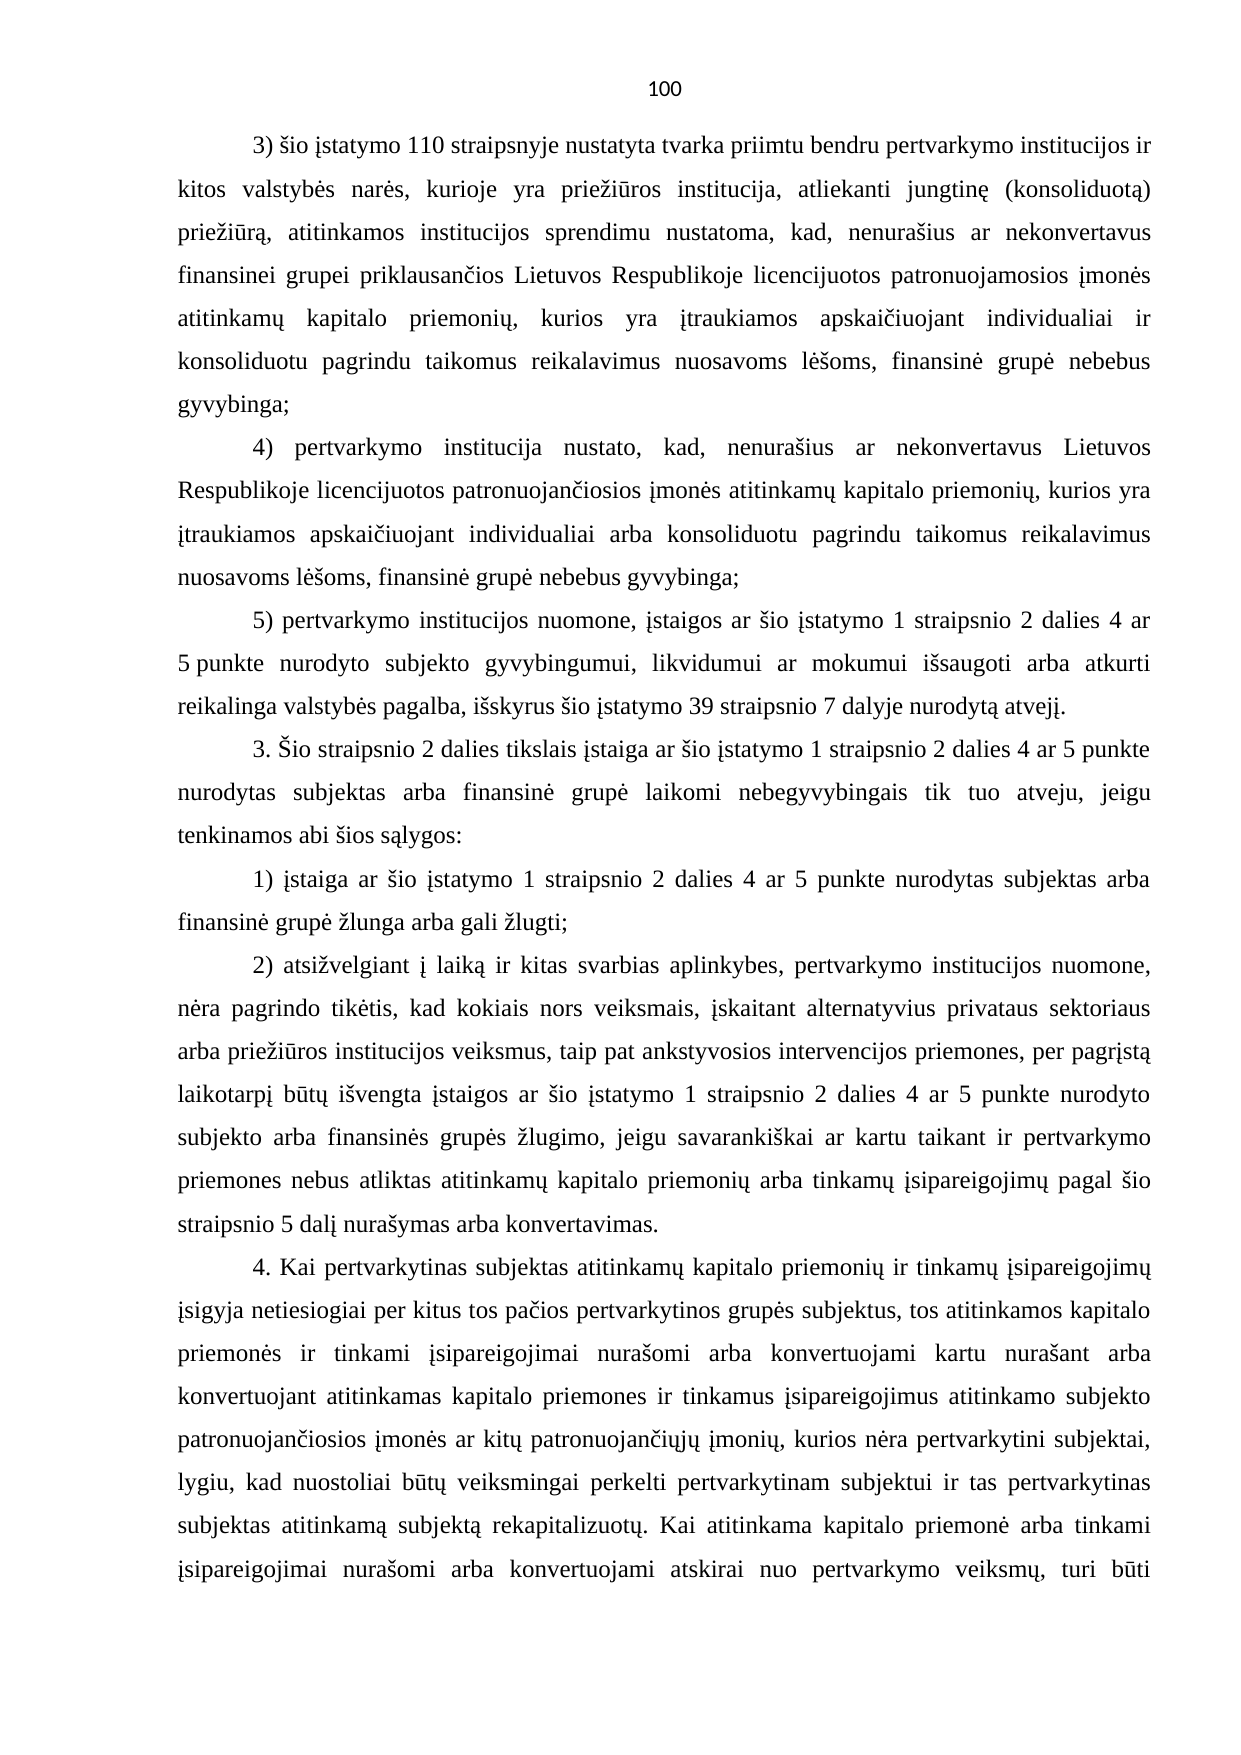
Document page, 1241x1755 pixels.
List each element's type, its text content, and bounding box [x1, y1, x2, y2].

text 2) atsižvelgiant į laiką ir kitas svarbias aplinkybes, pertvarkymo institucijos nuomone, nėra pagrindo tikėtis, kad kokiais nors veiksmais, įskaitant alternatyvius privataus sektoriaus arba priežiūros institucijos veiksmus, taip pat ankstyvosios intervencijos priemones, per pagrįstą laikotarpį būtų išvengta įstaigos ar šio įstatymo 1 straipsnio 2 dalies 4 ar 5 punkte nurodyto subjekto arba finansinės grupės žlugimo, jeigu savarankiškai ar kartu taikant ir pertvarkymo priemones nebus atliktas atitinkamų kapitalo priemonių arba tinkamų įsipareigojimų pagal šio straipsnio 5 dalį nurašymas arba konvertavimas. [177, 950, 1152, 1237]
text 1) įstaiga ar šio įstatymo 1 straipsnio 2 dalies 4 ar 5 punkte nurodytas subjektas arba finansinė grupė žlunga arba gali žlugti; [177, 864, 1152, 936]
text 4) pertvarkymo institucija nustato, kad, nenurašius ar nekonvertavus Lietuvos Respublikoje licencijuotos patronuojančiosios įmonės atitinkamų kapitalo priemonių, kurios yra įtraukiamos apskaičiuojant individualiai arba konsoliduotu pagrindu taikomus reikalavimus nuosavoms lėšoms, finansinė grupė nebebus gyvybinga; [177, 432, 1152, 591]
text 4. Kai pertvarkytinas subjektas atitinkamų kapitalo priemonių ir tinkamų įsipareigojimų įsigyja netiesiogiai per kitus tos pačios pertvarkytinos grupės subjektus, tos atitinkamos kapitalo priemonės ir tinkami įsipareigojimai nurašomi arba konvertuojami kartu nurašant arba konvertuojant atitinkamas kapitalo priemones ir tinkamus įsipareigojimus atitinkamo subjekto patronuojančiosios įmonės ar kitų patronuojančiųjų įmonių, kurios nėra pertvarkytini subjektai, lygiu, kad nuostoliai būtų veiksmingai perkelti pertvarkytinam subjektui ir tas pertvarkytinas subjektas atitinkamą subjektą rekapitalizuotų. Kai atitinkama kapitalo priemonė arba tinkami įsipareigojimai nurašomi arba konvertuojami atskirai nuo pertvarkymo veiksmų, turi būti [177, 1252, 1152, 1582]
text 5) pertvarkymo institucijos nuomone, įstaigos ar šio įstatymo 1 straipsnio 2 dalies 4 ar 5 punkte nurodyto subjekto gyvybingumui, likvidumui ar mokumui išsaugoti arba atkurti reikalinga valstybės pagalba, išskyrus šio įstatymo 39 straipsnio 7 dalyje nurodytą atvejį. [177, 605, 1152, 720]
text 3. Šio straipsnio 2 dalies tikslais įstaiga ar šio įstatymo 1 straipsnio 2 dalies 4 ar 5 punkte nurodytas subjektas arba finansinė grupė laikomi nebegyvybingais tik tuo atveju, jeigu tenkinamos abi šios sąlygos: [177, 734, 1152, 849]
text 3) šio įstatymo 110 straipsnyje nustatyta tvarka priimtu bendru pertvarkymo institucijos ir kitos valstybės narės, kurioje yra priežiūros institucija, atliekanti jungtinę (konsoliduotą) priežiūrą, atitinkamos institucijos sprendimu nustatoma, kad, nenurašius ar nekonvertavus finansinei grupei priklausančios Lietuvos Respublikoje licencijuotos patronuojamosios įmonės atitinkamų kapitalo priemonių, kurios yra įtraukiamos apskaičiuojant individualiai ir konsoliduotu pagrindu taikomus reikalavimus nuosavoms lėšoms, finansinė grupė nebebus gyvybinga; [177, 131, 1152, 418]
